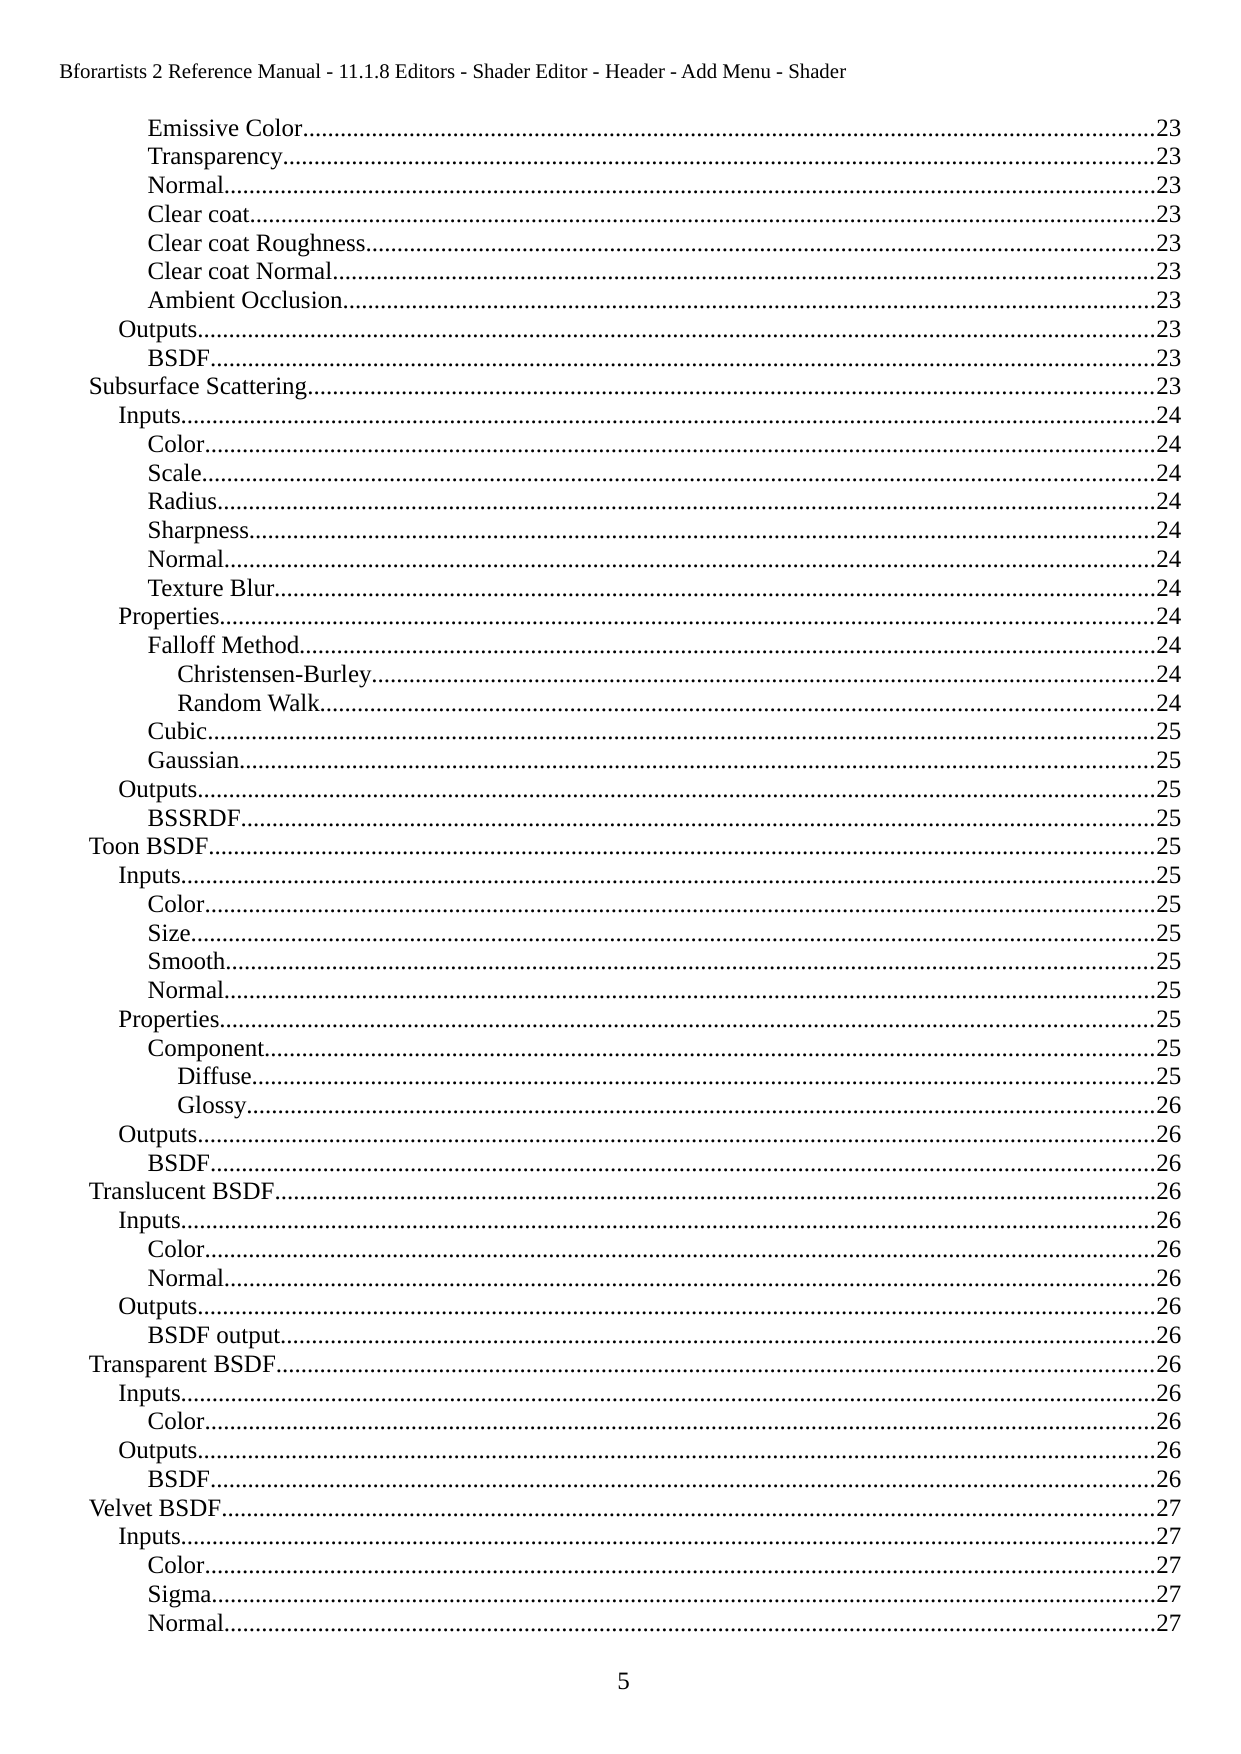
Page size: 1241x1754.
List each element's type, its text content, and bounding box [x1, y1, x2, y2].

text Glossy 26 [177, 1090, 1181, 1119]
text Inputs 27 [118, 1521, 1181, 1550]
text Emissive Color 23 [147, 113, 1181, 141]
text Transparency 23 [147, 141, 1181, 170]
text Radius 24 [147, 486, 1181, 515]
text Inputs 24 [118, 400, 1181, 429]
text Gaussian 25 [147, 745, 1181, 774]
text Sigma 27 [147, 1579, 1181, 1608]
text Translucent BSDF 26 [88, 1176, 1181, 1205]
text Normal 27 [147, 1608, 1181, 1636]
text BSSRDF 25 [147, 803, 1181, 831]
text Ambient Occlusion 23 [147, 285, 1181, 314]
text Color 26 [147, 1234, 1181, 1263]
text Clear coat 23 [147, 199, 1181, 228]
text Normal 25 [147, 975, 1181, 1004]
text Color 25 [147, 889, 1181, 918]
text Velvet BSDF 27 [88, 1493, 1181, 1521]
text Diffuse 25 [177, 1061, 1181, 1090]
text Clear coat Roughness 23 [147, 228, 1181, 256]
text Properties 25 [118, 1004, 1181, 1033]
text Outputs 25 [118, 774, 1181, 803]
text Normal 26 [147, 1263, 1181, 1291]
text Properties 24 [118, 601, 1181, 630]
text BSDF 26 [147, 1148, 1181, 1176]
text Color 26 [147, 1406, 1181, 1435]
text Scale 24 [147, 458, 1181, 486]
text Inputs 26 [118, 1378, 1181, 1406]
text Transparent BSDF 26 [88, 1349, 1181, 1378]
text Outputs 23 [118, 314, 1181, 343]
text Color 24 [147, 429, 1181, 458]
text BSDF 23 [147, 343, 1181, 371]
text Smooth 25 [147, 946, 1181, 975]
text Clear coat Normal 23 [147, 256, 1181, 285]
text Subsurface Scattering 23 [88, 371, 1181, 400]
text Outputs 26 [118, 1119, 1181, 1148]
text Toon BSDF 25 [88, 831, 1181, 860]
text Inputs 26 [118, 1205, 1181, 1234]
text BSDF 26 [147, 1464, 1181, 1493]
text BSDF output 26 [147, 1320, 1181, 1349]
text Outputs 26 [118, 1291, 1181, 1320]
text Color 27 [147, 1550, 1181, 1579]
text Sharpness 24 [147, 515, 1181, 544]
text Size 25 [147, 918, 1181, 946]
text Cubic 25 [147, 716, 1181, 745]
text Normal 24 [147, 544, 1181, 573]
text Inputs 25 [118, 860, 1181, 889]
text Texture Blur 24 [147, 573, 1181, 601]
text Normal 23 [147, 170, 1181, 199]
text Random Walk 24 [177, 688, 1181, 716]
text Christensen-Burley 24 [177, 659, 1181, 688]
text Outputs 26 [118, 1435, 1181, 1464]
text Falloff Method 24 [147, 630, 1181, 659]
text Component 25 [147, 1033, 1181, 1061]
